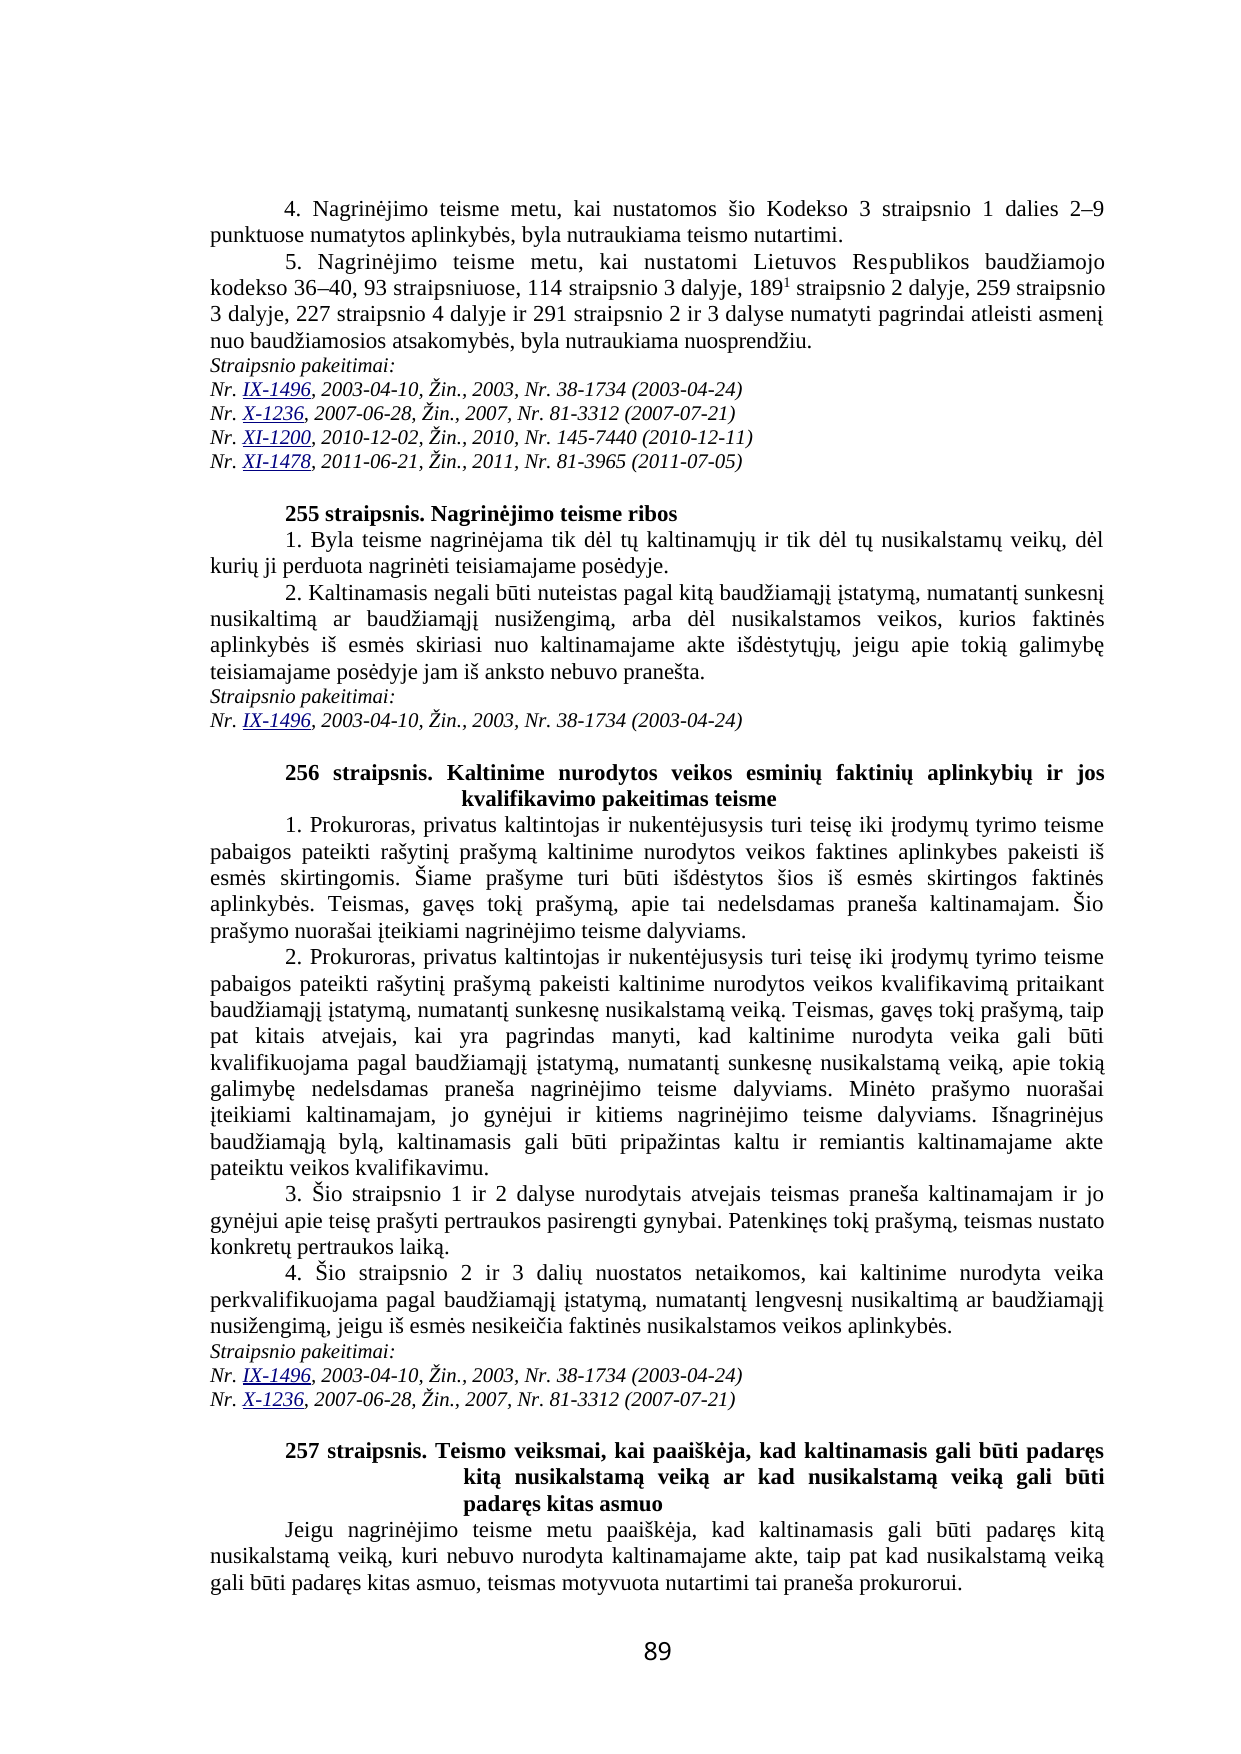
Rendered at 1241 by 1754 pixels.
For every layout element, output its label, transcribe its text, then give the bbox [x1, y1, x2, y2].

text Jeigu nagrinėjimo teisme metu paaiškėja, kad kaltinamasis gali būti padaręs kitą nusikalstamą veiką, kuri nebuvo nurodyta kaltinamajame akte, taip pat kad nusikalstamą veiką gali būti padaręs kitas asmuo, teismas motyvuota nutartimi tai praneša prokurorui. [210, 1516, 1106, 1595]
text Nr. X-1236, 2007-06-28, Žin., 2007, Nr. 81-3312 (2007-07-21) [210, 1387, 1106, 1411]
text 1. Prokuroras, privatus kaltintojas ir nukentėjusysis turi teisę iki įrodymų tyrimo teisme pabaigos pateikti rašytinį prašymą kaltinime nurodytos veikos faktines aplinkybes pakeisti iš esmės skirtingomis. Šiame prašyme turi būti išdėstytos šios iš esmės skirtingos faktinės aplinkybės. Teismas, gavęs tokį prašymą, apie tai nedelsdamas praneša kaltinamajam. Šio prašymo nuorašai įteikiami nagrinėjimo teisme dalyviams. [210, 811, 1106, 943]
text Nr. IX-1496, 2003-04-10, Žin., 2003, Nr. 38-1734 (2003-04-24) [210, 708, 1106, 732]
text Straipsnio pakeitimai: [210, 353, 1106, 377]
text 4. Nagrinėjimo teisme metu, kai nustatomos šio Kodekso 3 straipsnio 1 dalies 2–9 punktuose numatytos aplinkybės, byla nutraukiama teismo nutartimi. [210, 195, 1106, 248]
text Nr. XI-1200, 2010-12-02, Žin., 2010, Nr. 145-7440 (2010-12-11) [210, 425, 1106, 449]
text Nr. IX-1496, 2003-04-10, Žin., 2003, Nr. 38-1734 (2003-04-24) [210, 377, 1106, 401]
text Straipsnio pakeitimai: [210, 1338, 1106, 1363]
text Straipsnio pakeitimai: [210, 684, 1106, 708]
text 2. Prokuroras, privatus kaltintojas ir nukentėjusysis turi teisę iki įrodymų tyrimo teisme pabaigos pateikti rašytinį prašymą pakeisti kaltinime nurodytos veikos kvalifikavimą pritaikant baudžiamąjį įstatymą, numatantį sunkesnę nusikalstamą veiką. Teismas, gavęs tokį prašymą, taip pat kitais atvejais, kai yra pagrindas manyti, kad kaltinime nurodyta veika gali būti kvalifikuojama pagal baudžiamąjį įstatymą, numatantį sunkesnę nusikalstamą veiką, apie tokią galimybę nedelsdamas praneša nagrinėjimo teisme dalyviams. Minėto prašymo nuorašai įteikiami kaltinamajam, jo gynėjui ir kitiems nagrinėjimo teisme dalyviams. Išnagrinėjus baudžiamąją bylą, kaltinamasis gali būti pripažintas kaltu ir remiantis kaltinamajame akte pateiktu veikos kvalifikavimu. [210, 943, 1106, 1180]
text 256 straipsnis. Kaltinime nurodytos veikos esminių faktinių aplinkybių ir jos kvalifikavimo pakeitimas teisme [285, 759, 1106, 811]
text 4. Šio straipsnio 2 ir 3 dalių nuostatos netaikomos, kai kaltinime nurodyta veika perkvalifikuojama pagal baudžiamąjį įstatymą, numatantį lengvesnį nusikaltimą ar baudžiamąjį nusižengimą, jeigu iš esmės nesikeičia faktinės nusikalstamos veikos aplinkybės. [210, 1259, 1106, 1338]
text 257 straipsnis. Teismo veiksmai, kai paaiškėja, kad kaltinamasis gali būti padaręs kitą nusikalstamą veiką ar kad nusikalstamą veiką gali būti padaręs kitas asmuo [285, 1437, 1106, 1516]
text 255 straipsnis. Nagrinėjimo teisme ribos [210, 500, 1106, 526]
text 5. Nagrinėjimo teisme metu, kai nustatomi Lietuvos Respublikos baudžiamojo kodekso 36–40, 93 straipsniuose, 114 straipsnio 3 dalyje, 1891 straipsnio 2 dalyje, 259 straipsnio 3 dalyje, 227 straipsnio 4 dalyje ir 291 straipsnio 2 ir 3 dalyse numatyti pagrindai atleisti asmenį nuo baudžiamosios atsakomybės, byla nutraukiama nuosprendžiu. [210, 248, 1106, 353]
text Nr. X-1236, 2007-06-28, Žin., 2007, Nr. 81-3312 (2007-07-21) [210, 401, 1106, 425]
text Nr. XI-1478, 2011-06-21, Žin., 2011, Nr. 81-3965 (2011-07-05) [210, 449, 1106, 473]
text 2. Kaltinamasis negali būti nuteistas pagal kitą baudžiamąjį įstatymą, numatantį sunkesnį nusikaltimą ar baudžiamąjį nusižengimą, arba dėl nusikalstamos veikos, kurios faktinės aplinkybės iš esmės skiriasi nuo kaltinamajame akte išdėstytųjų, jeigu apie tokią galimybę teisiamajame posėdyje jam iš anksto nebuvo pranešta. [210, 579, 1106, 684]
text Nr. IX-1496, 2003-04-10, Žin., 2003, Nr. 38-1734 (2003-04-24) [210, 1363, 1106, 1387]
text 1. Byla teisme nagrinėjama tik dėl tų kaltinamųjų ir tik dėl tų nusikalstamų veikų, dėl kurių ji perduota nagrinėti teisiamajame posėdyje. [210, 526, 1106, 579]
text 3. Šio straipsnio 1 ir 2 dalyse nurodytais atvejais teismas praneša kaltinamajam ir jo gynėjui apie teisę prašyti pertraukos pasirengti gynybai. Patenkinęs tokį prašymą, teismas nustato konkretų pertraukos laiką. [210, 1180, 1106, 1259]
